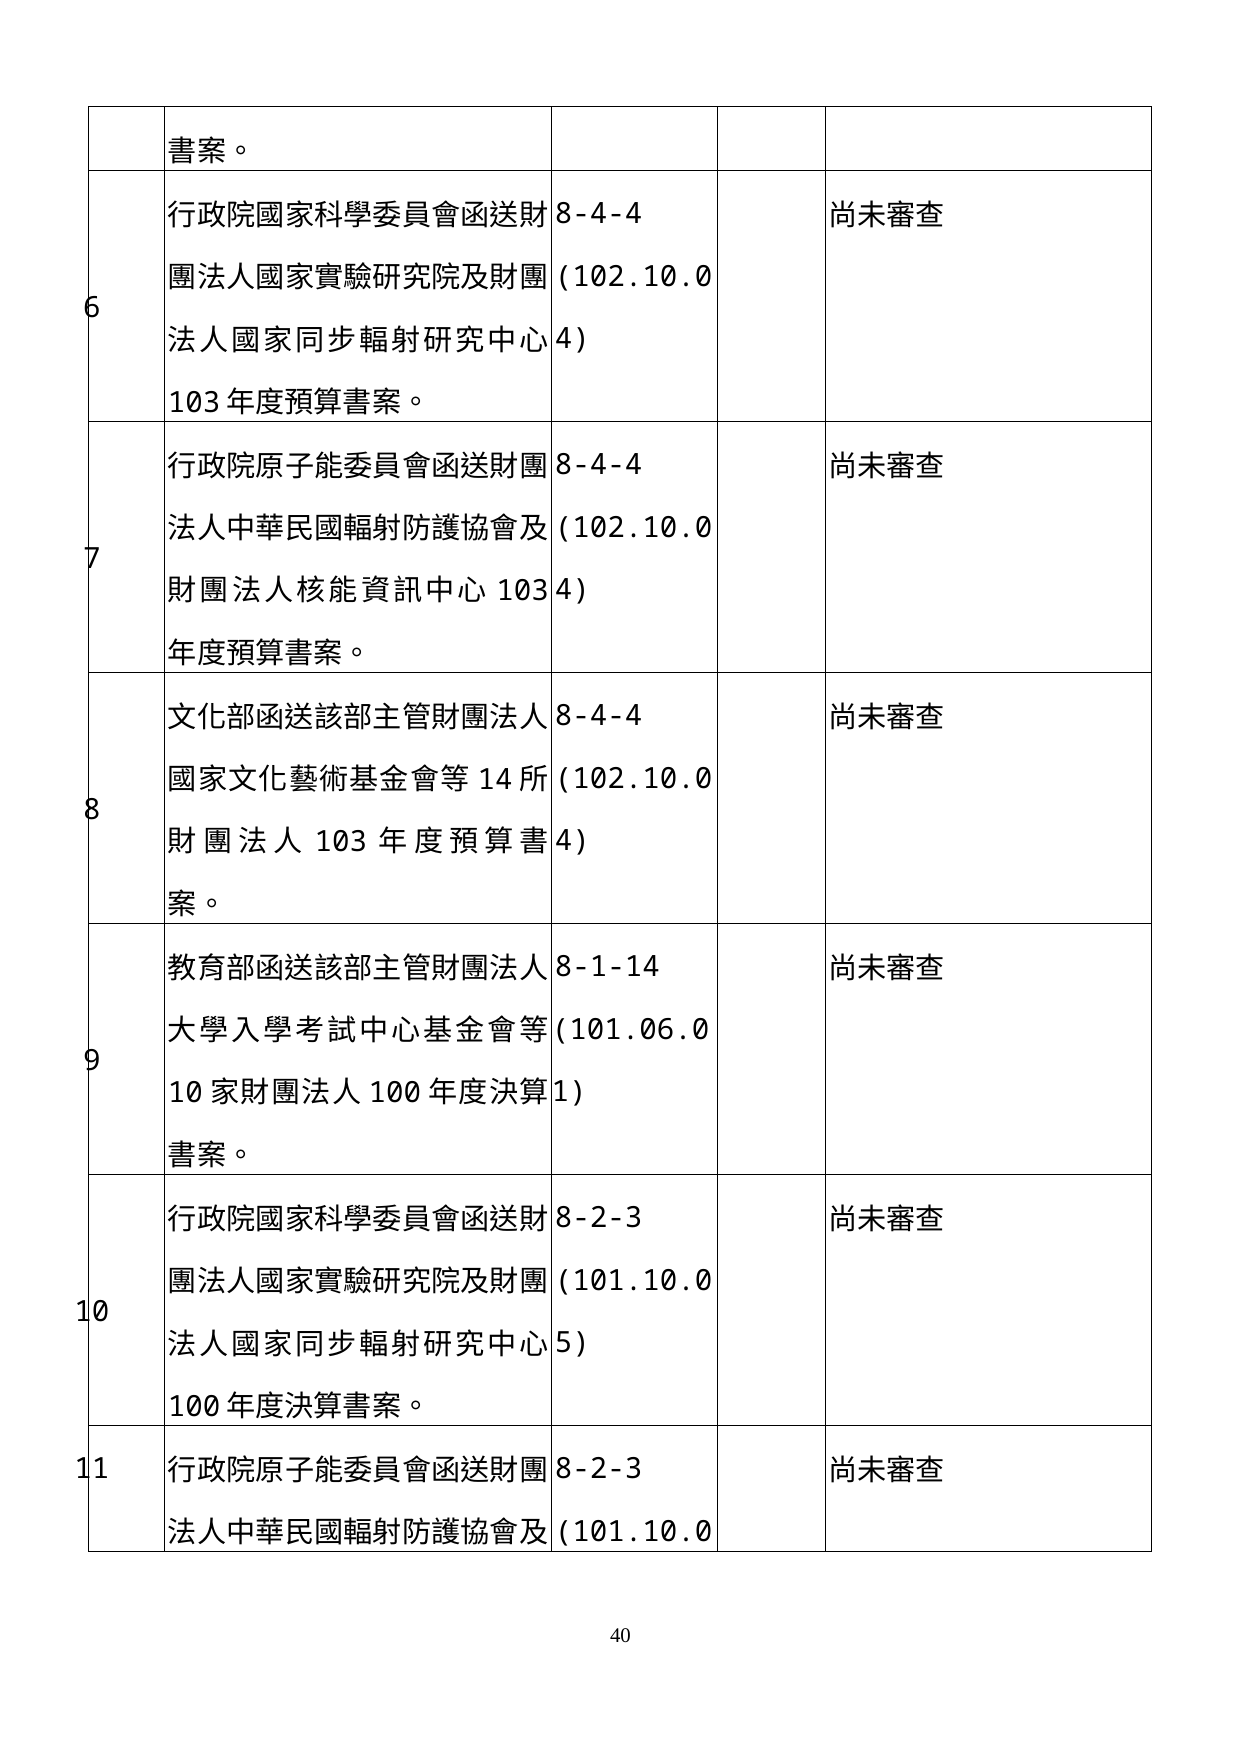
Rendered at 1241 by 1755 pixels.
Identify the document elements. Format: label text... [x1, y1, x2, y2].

table_cell [89, 1175, 164, 1425]
table_cell [89, 924, 164, 1174]
table_cell [89, 673, 164, 923]
table_cell 尚未審查 [826, 1175, 1151, 1425]
table_cell [718, 107, 825, 169]
table_cell [89, 107, 164, 169]
table_cell 行政院原子能委員會函送財團法人中華民國輻射防護協會及財團法人核能資訊中心103年度預算書案。 [165, 422, 551, 672]
table_cell 8-4-4 (102.10.04) [552, 673, 717, 923]
table_cell 行政院國家科學委員會函送財團法人國家實驗研究院及財團法人國家同步輻射研究中心103年度預算書案。 [165, 171, 551, 421]
table_cell [718, 924, 825, 1174]
table_cell [89, 1061, 96, 1068]
table_cell [89, 171, 164, 421]
table_cell [718, 673, 825, 923]
table_cell [552, 107, 717, 169]
table_cell [826, 107, 1151, 169]
table_cell 尚未審查 [826, 422, 1151, 672]
table_cell 書案。 [165, 107, 551, 169]
table_cell [89, 800, 95, 807]
table_cell [89, 306, 96, 315]
table_cell 8-1-14 (101.06.01) [552, 924, 717, 1174]
table_cell [89, 809, 96, 817]
table_cell [89, 550, 96, 565]
table_cell 8-2-3 (101.10.0 [552, 1426, 717, 1551]
table_cell 尚未審查 [826, 171, 1151, 421]
table_cell 尚未審查 [826, 1426, 1151, 1551]
table_cell 行政院國家科學委員會函送財團法人國家實驗研究院及財團法人國家同步輻射研究中心100年度決算書案。 [165, 1175, 551, 1425]
table_cell 尚未審查 [826, 673, 1151, 923]
table_cell 行政院原子能委員會函送財團法人中華民國輻射防護協會及 [165, 1426, 551, 1551]
table_cell [718, 1175, 825, 1425]
table_cell 8-4-4 (102.10.04) [552, 422, 717, 672]
table_cell 教育部函送該部主管財團法人大學入學考試中心基金會等10家財團法人100年度決算書案。 [165, 924, 551, 1174]
table_cell [89, 1426, 164, 1551]
table_cell [89, 422, 164, 672]
table_cell [718, 422, 825, 672]
table_cell 8-2-3 (101.10.05) [552, 1175, 717, 1425]
table_cell 尚未審查 [826, 924, 1151, 1174]
table_cell [718, 1426, 825, 1551]
table_cell 文化部函送該部主管財團法人國家文化藝術基金會等14所財團法人103年度預算書案。 [165, 673, 551, 923]
table_cell 8-4-4 (102.10.04) [552, 171, 717, 421]
table_cell [718, 171, 825, 421]
table_cell [89, 1051, 96, 1060]
